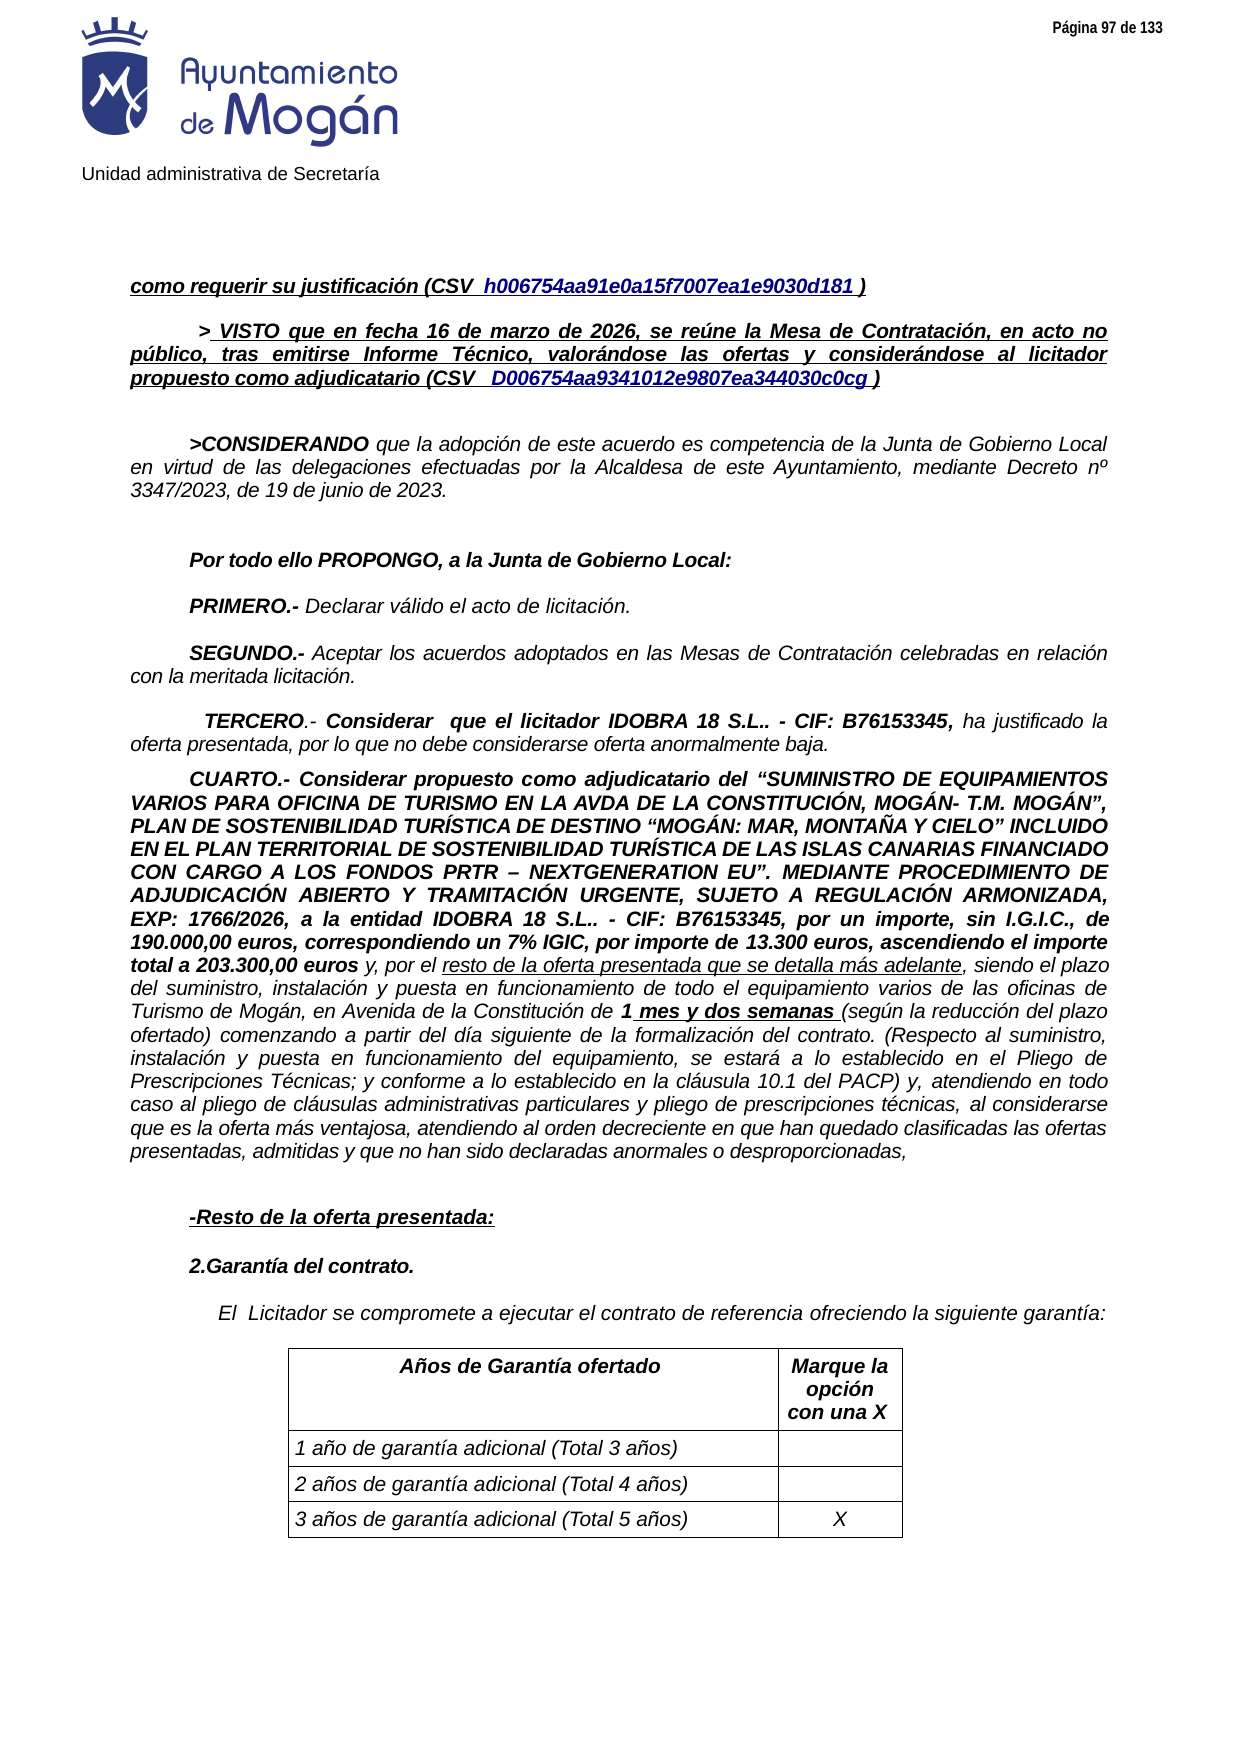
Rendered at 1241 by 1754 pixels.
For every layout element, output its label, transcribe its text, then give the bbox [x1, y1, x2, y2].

text PRIMERO.- Declarar válido el acto de licitación. [130, 595, 1110, 618]
table_cell X [779, 1502, 902, 1537]
table_header Años de Garantía ofertado [289, 1349, 778, 1430]
text 2.Garantía del contrato. [130, 1255, 1110, 1278]
table_cell 3 años de garantía adicional (Total 5 años) [289, 1502, 778, 1537]
text TERCERO.- Considerar que el licitador IDOBRA 18 S.L.. - CIF: B76153345, ha justificado la oferta presentada, por lo que no debe considerarse oferta anormalmente baja. [130, 709, 1110, 756]
table_cell 2 años de garantía adicional (Total 4 años) [289, 1467, 778, 1501]
picture [81, 17, 398, 153]
text El Licitador se compromete a ejecutar el contrato de referencia ofreciendo la siguiente garantía: [130, 1301, 1110, 1324]
text >CONSIDERANDO que la adopción de este acuerdo es competencia de la Junta de Gobierno Local en virtud de las delegaciones efectuadas por la Alcaldesa de este Ayuntamiento, mediante Decreto nº 3347/2023, de 19 de junio de 2023. [130, 432, 1110, 502]
table_header Marque la opción con una X [779, 1349, 902, 1430]
text como requerir su justificación (CSV h006754aa91e0a15f7007ea1e9030d181 ) [130, 275, 1110, 298]
table_cell 1 año de garantía adicional (Total 3 años) [289, 1431, 778, 1466]
text SEGUNDO.- Aceptar los acuerdos adoptados en las Mesas de Contratación celebradas en relación con la meritada licitación. [130, 642, 1110, 688]
text -Resto de la oferta presentada: [130, 1206, 1110, 1229]
text Por todo ello PROPONGO, a la Junta de Gobierno Local: [130, 549, 1110, 572]
table_cell [779, 1467, 902, 1501]
table_cell [779, 1431, 902, 1466]
text CUARTO.- Considerar propuesto como adjudicatario del “SUMINISTRO DE EQUIPAMIENTOS VARIOS PARA OFICINA DE TURISMO EN LA AVDA DE LA CONSTITUCIÓN, MOGÁN- T.M. MOGÁN”, PLAN DE SOSTENIBILIDAD TURÍSTICA DE DESTINO “MOGÁN: MAR, MONTAÑA Y CIELO” INCLUIDO EN EL PLAN TERRITORIAL DE SOSTENIBILIDAD TURÍSTICA DE LAS ISLAS CANARIAS FINANCIADO CON CARGO A LOS FONDOS PRTR – NEXTGENERATION EU”. MEDIANTE PROCEDIMIENTO DE ADJUDICACIÓN ABIERTO Y TRAMITACIÓN URGENTE, SUJETO A REGULACIÓN ARMONIZADA, EXP: 1766/2026, a la entidad IDOBRA 18 S.L.. - CIF: B76153345, por un importe, sin I.G.I.C., de 190.000,00 euros, correspondiendo un 7% IGIC, por importe de 13.300 euros, ascendiendo el importe total a 203.300,00 euros y, por el resto de la oferta presentada que se detalla más adelante, siendo el plazo del suministro, instalación y puesta en funcionamiento de todo el equipamiento varios de las oficinas de Turismo de Mogán, en Avenida de la Constitución de 1 mes y dos semanas (según la reducción del plazo ofertado) comenzando a partir del día siguiente de la formalización del contrato. (Respecto al suministro, instalación y puesta en funcionamiento del equipamiento, se estará a lo establecido en el Pliego de Prescripciones Técnicas; y conforme a lo establecido en la cláusula 10.1 del PACP) y, atendiendo en todo caso al pliego de cláusulas administrativas particulares y pliego de prescripciones técnicas, al considerarse que es la oferta más ventajosa, atendiendo al orden decreciente en que han quedado clasificadas las ofertas presentadas, admitidas y que no han sido declaradas anormales o desproporcionadas, [130, 768, 1110, 1163]
text > VISTO que en fecha 16 de marzo de 2026, se reúne la Mesa de Contratación, en acto no público, tras emitirse Informe Técnico, valorándose las ofertas y considerándose al licitador propuesto como adjudicatario (CSV D006754aa9341012e9807ea344030c0cg ) [130, 320, 1110, 389]
